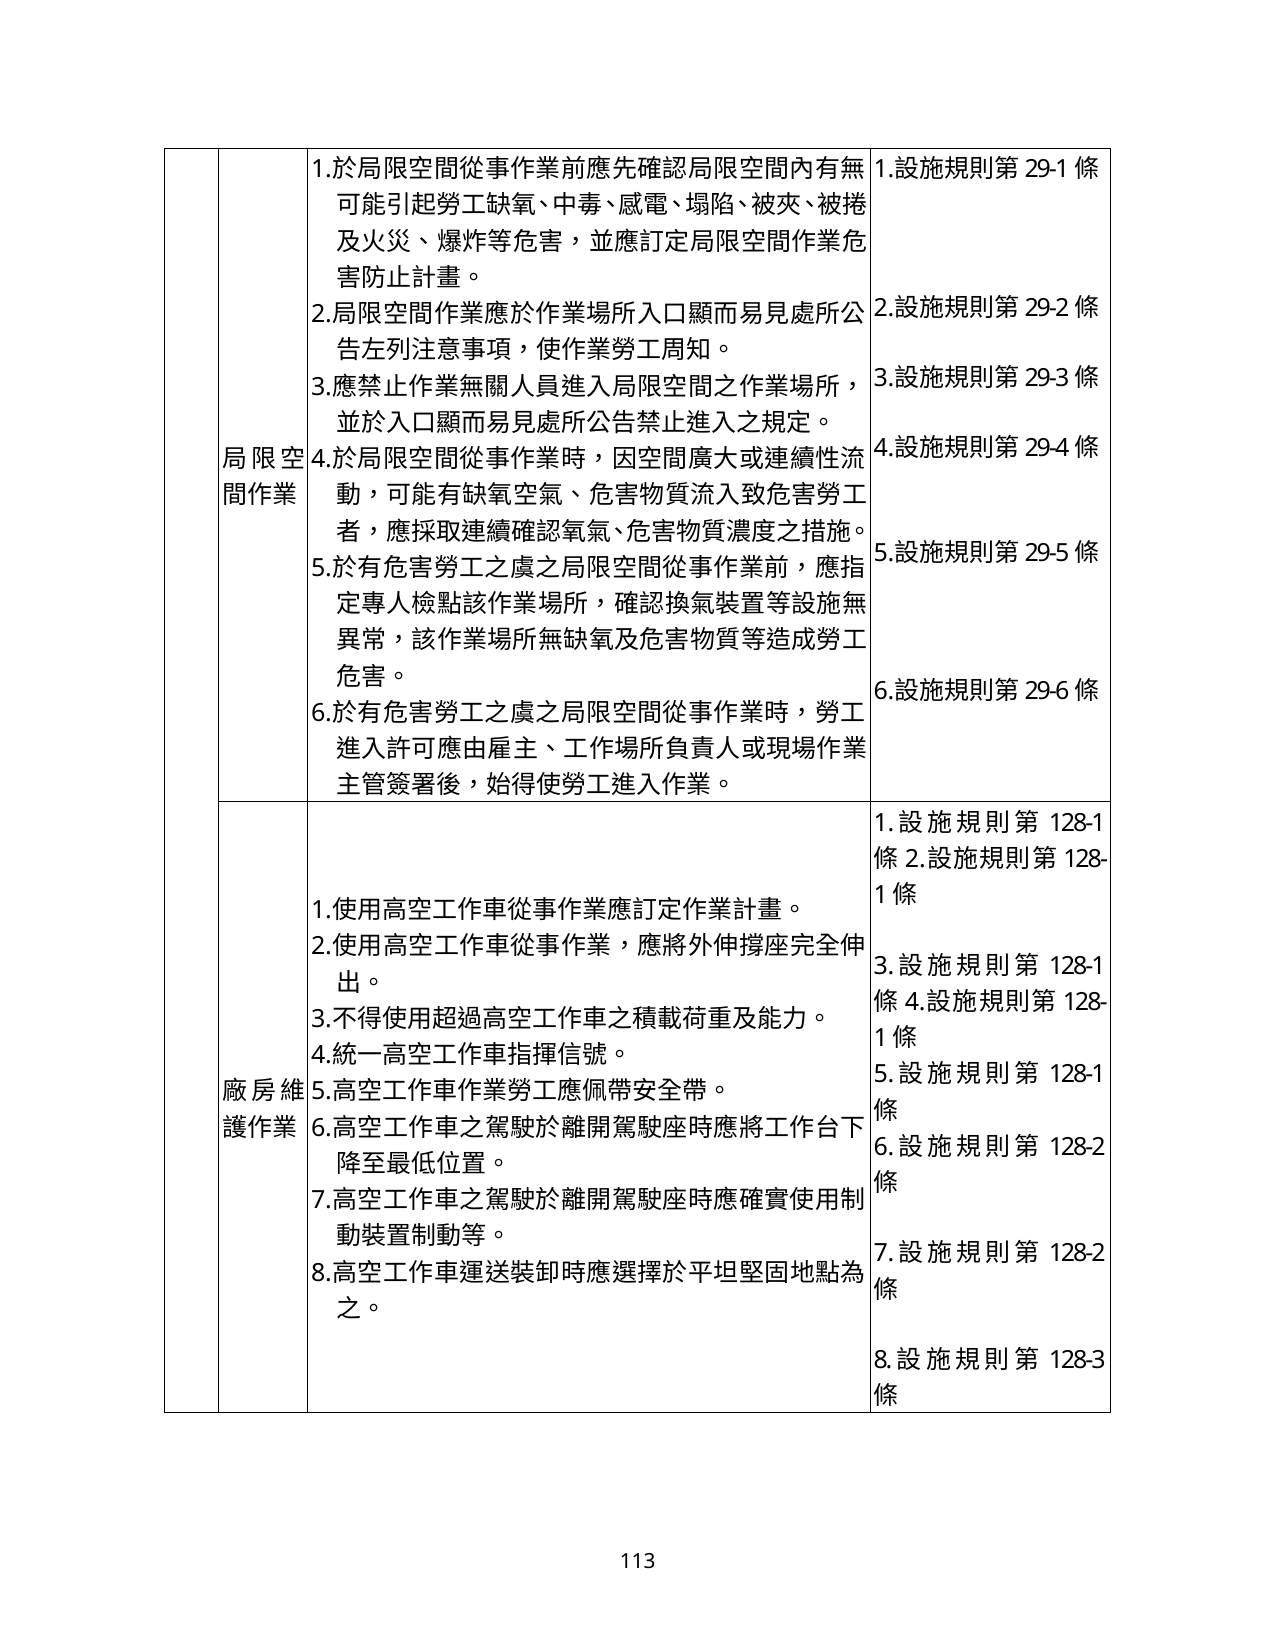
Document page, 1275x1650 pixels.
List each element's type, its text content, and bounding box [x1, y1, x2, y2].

table_cell 1.使用高空工作車從事作業應訂定作業計畫。 2.使用高空工作車從事作業，應將外伸撐座完全伸出。 3.不得使用超過高空工作車之積載荷重及能力。 4.統一高空工作車指揮信號。 5.高空工作車作業勞工應佩帶安全帶。 6.高空工作車之駕駛於離開駕駛座時應將工作台下降至最低位置。 7.高空工作車之駕駛於離開駕駛座時應確實使用制動裝置制動等。 8.高空工作車運送裝卸時應選擇於平坦堅固地點為之。 [308, 802, 870, 1412]
table_cell 廠房維護作業 [219, 802, 307, 1412]
table_cell 1.設施規則第128-1條2.設施規則第128-1條 3.設施規則第128-1條4.設施規則第128-1條 5.設施規則第128-1條 6.設施規則第128-2條 7.設施規則第128-2條 8.設施規則第128-3條 [871, 802, 1110, 1412]
table_cell 局限空間作業 [219, 149, 307, 801]
table_cell [165, 149, 218, 1412]
table_cell 1.設施規則第29-1條 2.設施規則第29-2條 3.設施規則第29-3條 4.設施規則第29-4條 5.設施規則第29-5條 6.設施規則第29-6條 [871, 149, 1110, 801]
table_cell 1.於局限空間從事作業前應先確認局限空間內有無可能引起勞工缺氧、中毒、感電、塌陷、被夾、被捲及火災、爆炸等危害，並應訂定局限空間作業危害防止計畫。 2.局限空間作業應於作業場所入口顯而易見處所公告左列注意事項，使作業勞工周知。 3.應禁止作業無關人員進入局限空間之作業場所，並於入口顯而易見處所公告禁止進入之規定。 4.於局限空間從事作業時，因空間廣大或連續性流動，可能有缺氧空氣、危害物質流入致危害勞工者，應採取連續確認氧氣、危害物質濃度之措施。 5.於有危害勞工之虞之局限空間從事作業前，應指定專人檢點該作業場所，確認換氣裝置等設施無異常，該作業場所無缺氧及危害物質等造成勞工危害。 6.於有危害勞工之虞之局限空間從事作業時，勞工進入許可應由雇主、工作場所負責人或現場作業主管簽署後，始得使勞工進入作業。 [308, 149, 870, 801]
